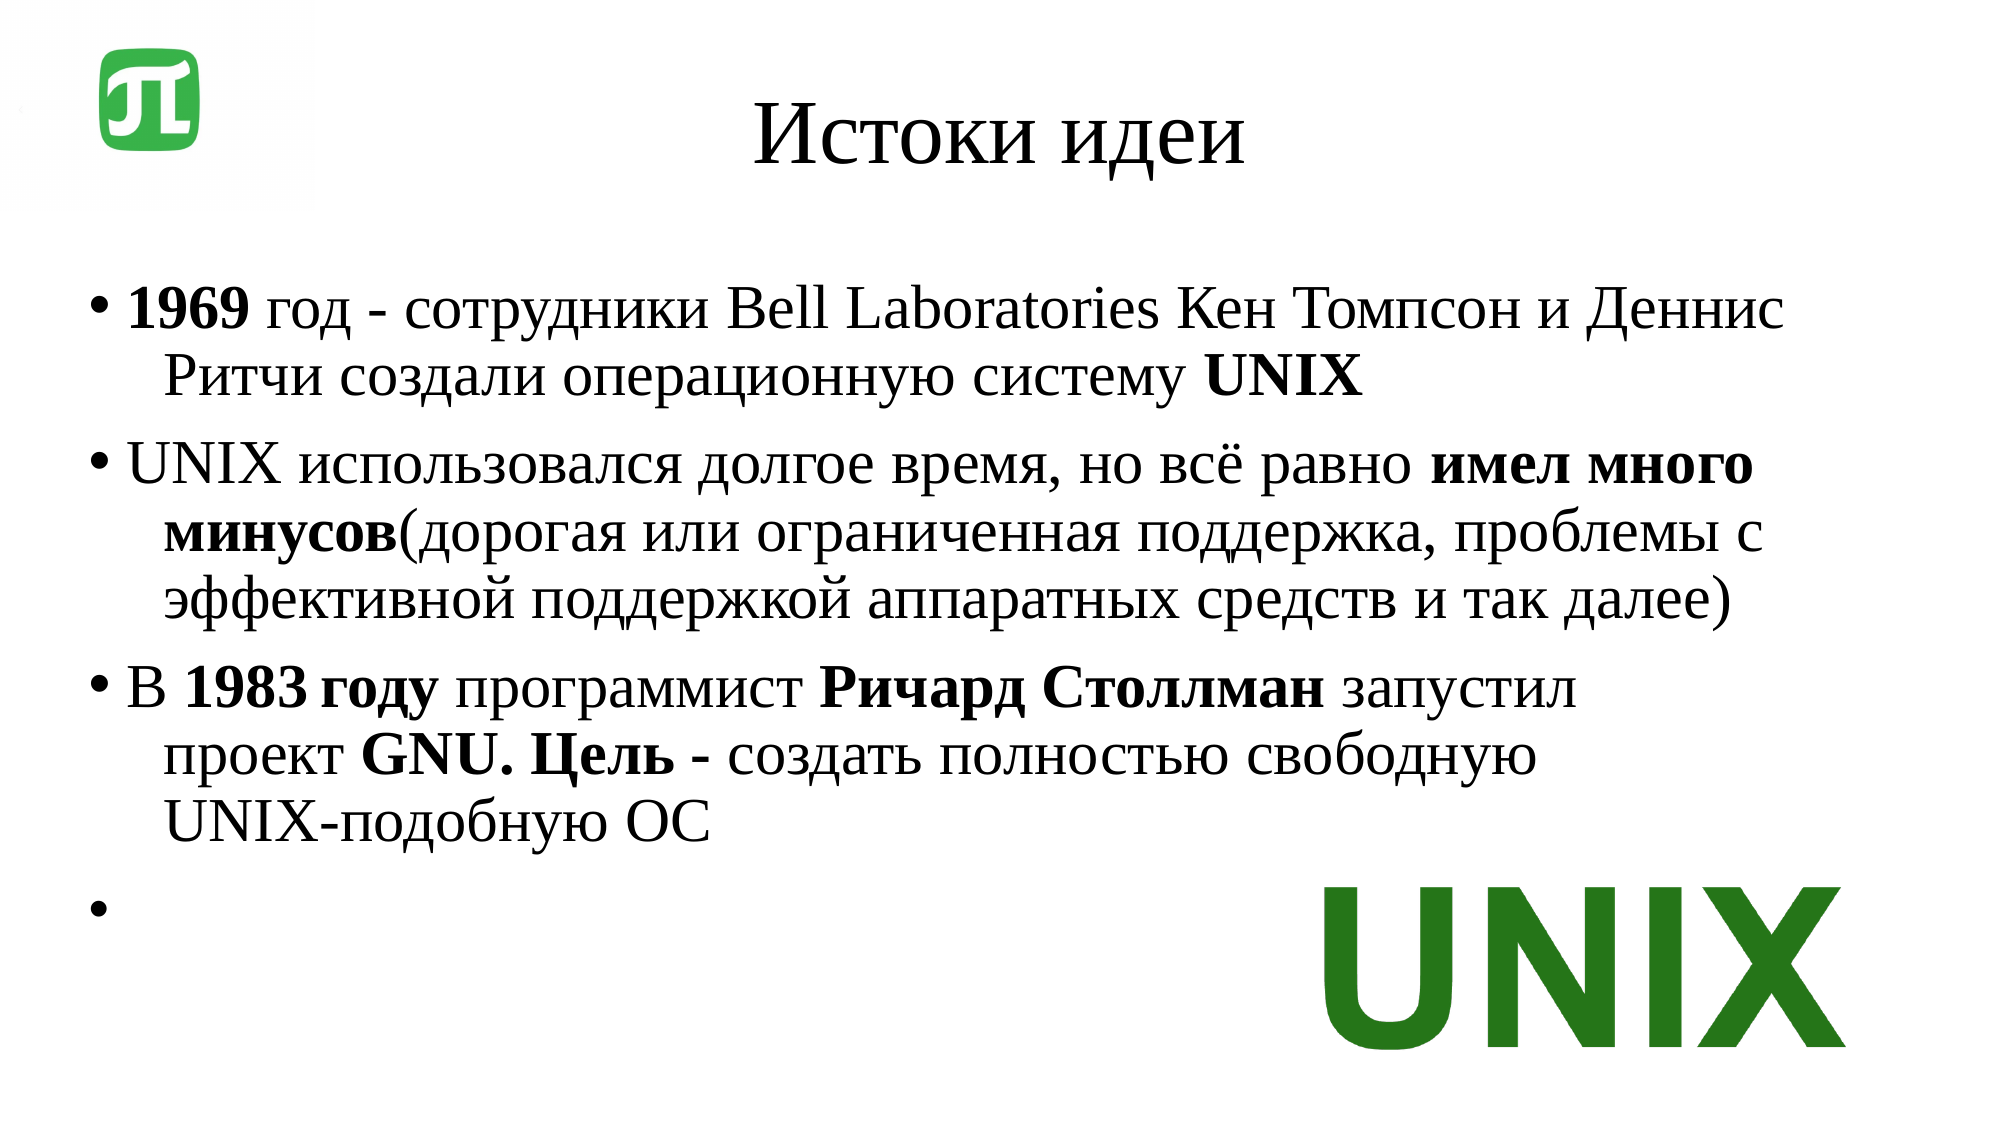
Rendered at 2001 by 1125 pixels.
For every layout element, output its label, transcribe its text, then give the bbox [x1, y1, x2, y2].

picture [0, 0, 315, 211]
picture [1294, 805, 1863, 1125]
list 1969 год - сотрудники Bell Laboratories Кен Томпсон и Деннис Ритчи создали операционную систему UNIX UNIX использовался долгое время, но всё равно имел много минусов(дорогая или ограниченная поддержка, проблемы с эффективной поддержкой аппаратных средств и так далее) В 1983 году программист Ричард Столлман запустил проект GNU. Цель - создать полностью свободную UNIX‑подобную ОС [73, 266, 1927, 1013]
title Истоки идеи [137, 24, 1863, 243]
